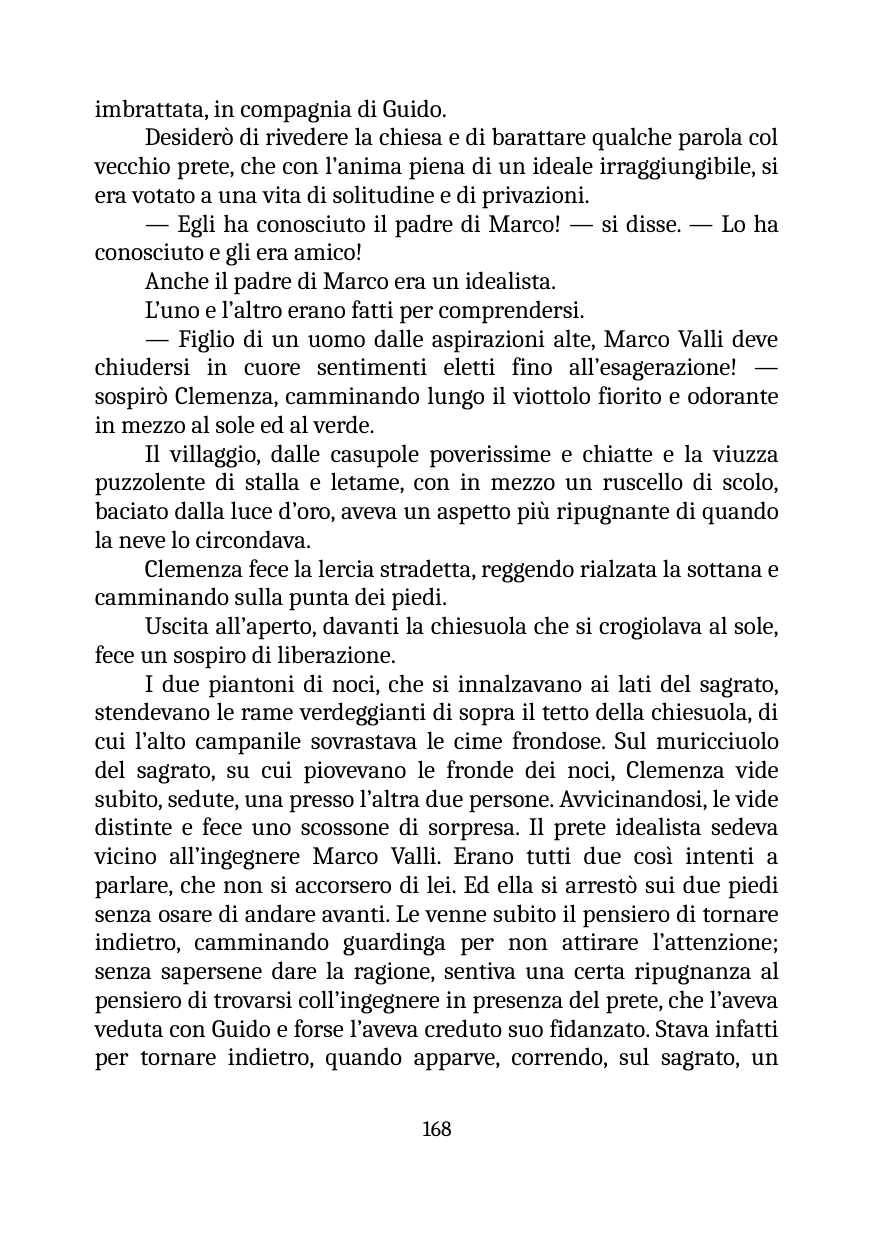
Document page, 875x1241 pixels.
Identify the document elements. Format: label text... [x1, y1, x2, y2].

text — Figlio di un uomo dalle aspirazioni alte, Marco Valli deve chiudersi in cuore sentimenti eletti fino all’esagerazione! — sospirò Clemenza, camminando lungo il viottolo fiorito e odorante in mezzo al sole ed al verde. [94, 324, 779, 439]
text L’uno e l’altro erano fatti per comprendersi. [94, 296, 779, 324]
text Uscita all’aperto, davanti la chiesuola che si crogiolava al sole, fece un sospiro di liberazione. [94, 612, 779, 669]
text I due piantoni di noci, che si innalzavano ai lati del sagrato, stendevano le rame verdeggianti di sopra il tetto della chiesuola, di cui l’alto campanile sovrastava le cime frondose. Sul muricciuolo del sagrato, su cui piovevano le fronde dei noci, Clemenza vide subito, sedute, una presso l’altra due persone. Avvicinandosi, le vide distinte e fece uno scossone di sorpresa. Il prete idealista sedeva vicino all’ingegnere Marco Valli. Erano tutti due così intenti a parlare, che non si accorsero di lei. Ed ella si arrestò sui due piedi senza osare di andare avanti. Le venne subito il pensiero di tornare indietro, camminando guardinga per non attirare l’attenzione; senza sapersene dare la ragione, sentiva una certa ripugnanza al pensiero di trovarsi coll’ingegnere in presenza del prete, che l’aveva veduta con Guido e forse l’aveva creduto suo fidanzato. Stava infatti per tornare indietro, quando apparve, correndo, sul sagrato, un [94, 669, 779, 1072]
text — Egli ha conosciuto il padre di Marco! — si disse. — Lo ha conosciuto e gli era amico! [94, 209, 779, 267]
text Il villaggio, dalle casupole poverissime e chiatte e la viuzza puzzolente di stalla e letame, con in mezzo un ruscello di scolo, baciato dalla luce d’oro, aveva un aspetto più ripugnante di quando la neve lo circondava. [94, 439, 779, 554]
text Clemenza fece la lercia stradetta, reggendo rialzata la sottana e camminando sulla punta dei piedi. [94, 554, 779, 612]
text Desiderò di rivedere la chiesa e di barattare qualche parola col vecchio prete, che con l’anima piena di un ideale irraggiungibile, si era votato a una vita di solitudine e di privazioni. [94, 123, 779, 209]
text Anche il padre di Marco era un idealista. [94, 267, 779, 296]
text imbrattata, in compagnia di Guido. [94, 94, 779, 123]
